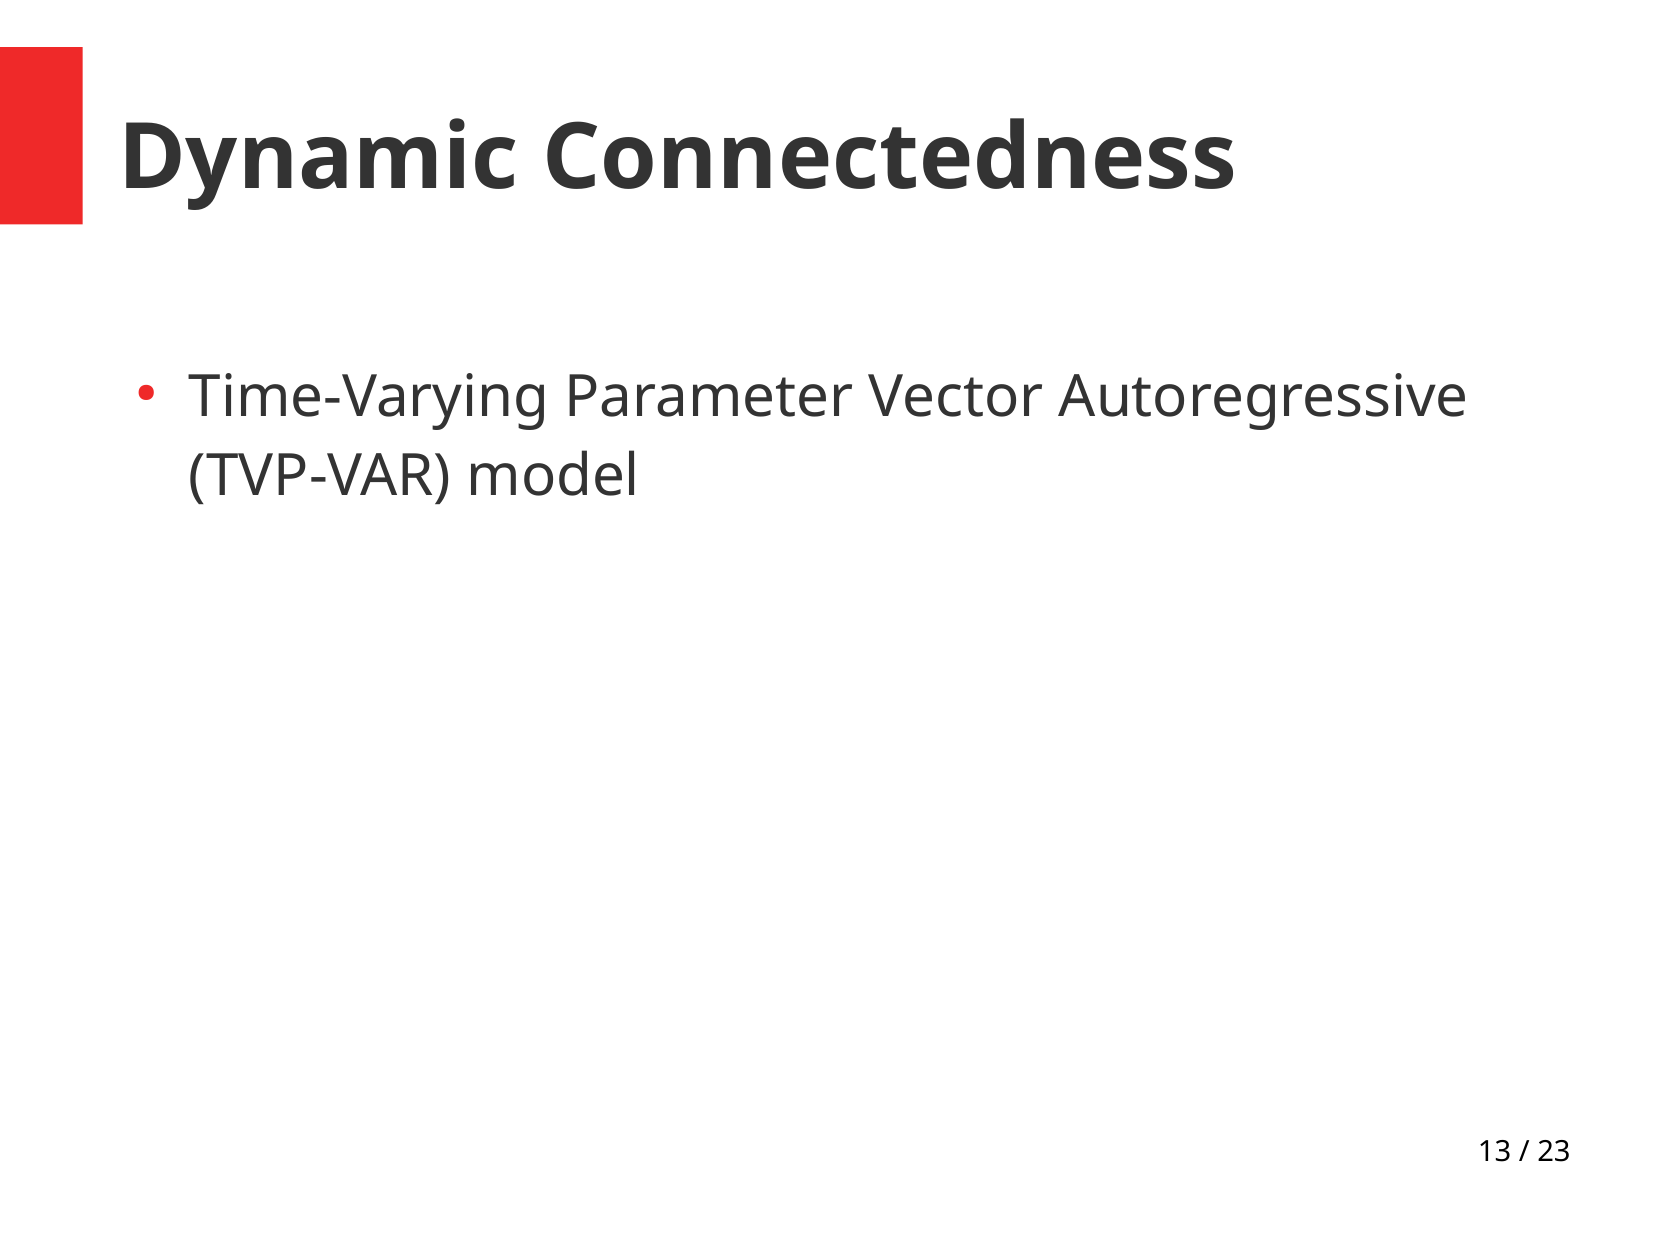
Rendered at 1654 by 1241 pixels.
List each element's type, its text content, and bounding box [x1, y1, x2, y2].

list Time-Varying Parameter Vector Autoregressive (TVP-VAR) model [118, 354, 1536, 1074]
title Dynamic Connectedness [118, 49, 1571, 257]
